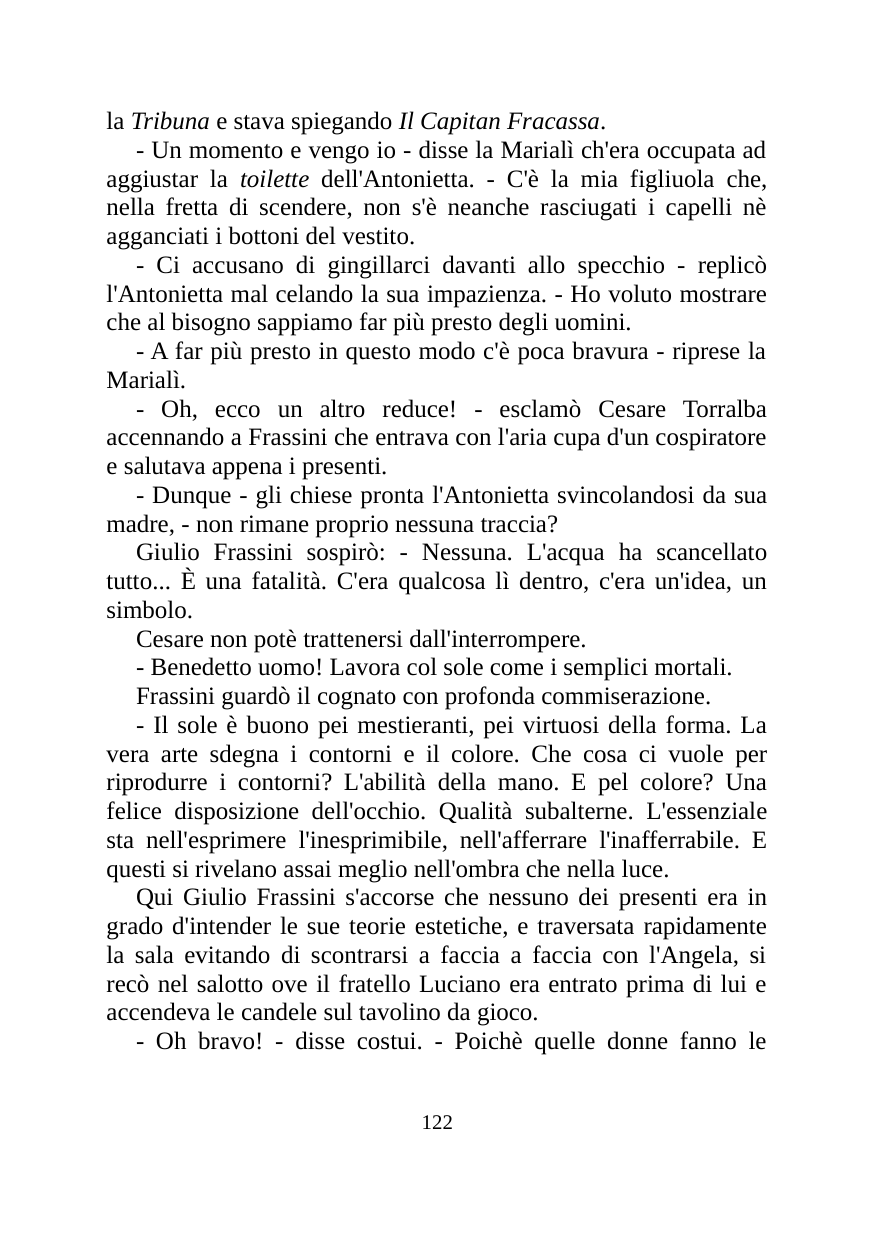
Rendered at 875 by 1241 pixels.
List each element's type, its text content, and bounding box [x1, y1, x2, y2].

text - Oh bravo! - disse costui. - Poichè quelle donne fanno le [106, 1026, 768, 1055]
text Giulio Frassini sospirò: - Nessuna. L'acqua ha scancellato tutto... È una fatalità. C'era qualcosa lì dentro, c'era un'idea, un simbolo. [106, 537, 768, 624]
text la Tribuna e stava spiegando Il Capitan Fracassa. [106, 106, 768, 135]
text - Oh, ecco un altro reduce! - esclamò Cesare Torralba accennando a Frassini che entrava con l'aria cupa d'un cospiratore e salutava appena i presenti. [106, 394, 768, 480]
text Cesare non potè trattenersi dall'interrompere. [106, 624, 768, 652]
text Frassini guardò il cognato con profonda commiserazione. [106, 681, 768, 710]
text - A far più presto in questo modo c'è poca bravura - riprese la Marialì. [106, 336, 768, 394]
text - Un momento e vengo io - disse la Marialì ch'era occupata ad aggiustar la toilette dell'Antonietta. - C'è la mia figliuola che, nella fretta di scendere, non s'è neanche rasciugati i capelli nè agganciati i bottoni del vestito. [106, 135, 768, 250]
text - Dunque - gli chiese pronta l'Antonietta svincolandosi da sua madre, - non rimane proprio nessuna traccia? [106, 480, 768, 537]
text Qui Giulio Frassini s'accorse che nessuno dei presenti era in grado d'intender le sue teorie estetiche, e traversata rapidamente la sala evitando di scontrarsi a faccia a faccia con l'Angela, si recò nel salotto ove il fratello Luciano era entrato prima di lui e accendeva le candele sul tavolino da gioco. [106, 882, 768, 1026]
text - Il sole è buono pei mestieranti, pei virtuosi della forma. La vera arte sdegna i contorni e il colore. Che cosa ci vuole per riprodurre i contorni? L'abilità della mano. E pel colore? Una felice disposizione dell'occhio. Qualità subalterne. L'essenziale sta nell'esprimere l'inesprimibile, nell'afferrare l'inafferrabile. E questi si rivelano assai meglio nell'ombra che nella luce. [106, 710, 768, 882]
text - Benedetto uomo! Lavora col sole come i semplici mortali. [106, 652, 768, 681]
text - Ci accusano di gingillarci davanti allo specchio - replicò l'Antonietta mal celando la sua impazienza. - Ho voluto mostrare che al bisogno sappiamo far più presto degli uomini. [106, 250, 768, 336]
